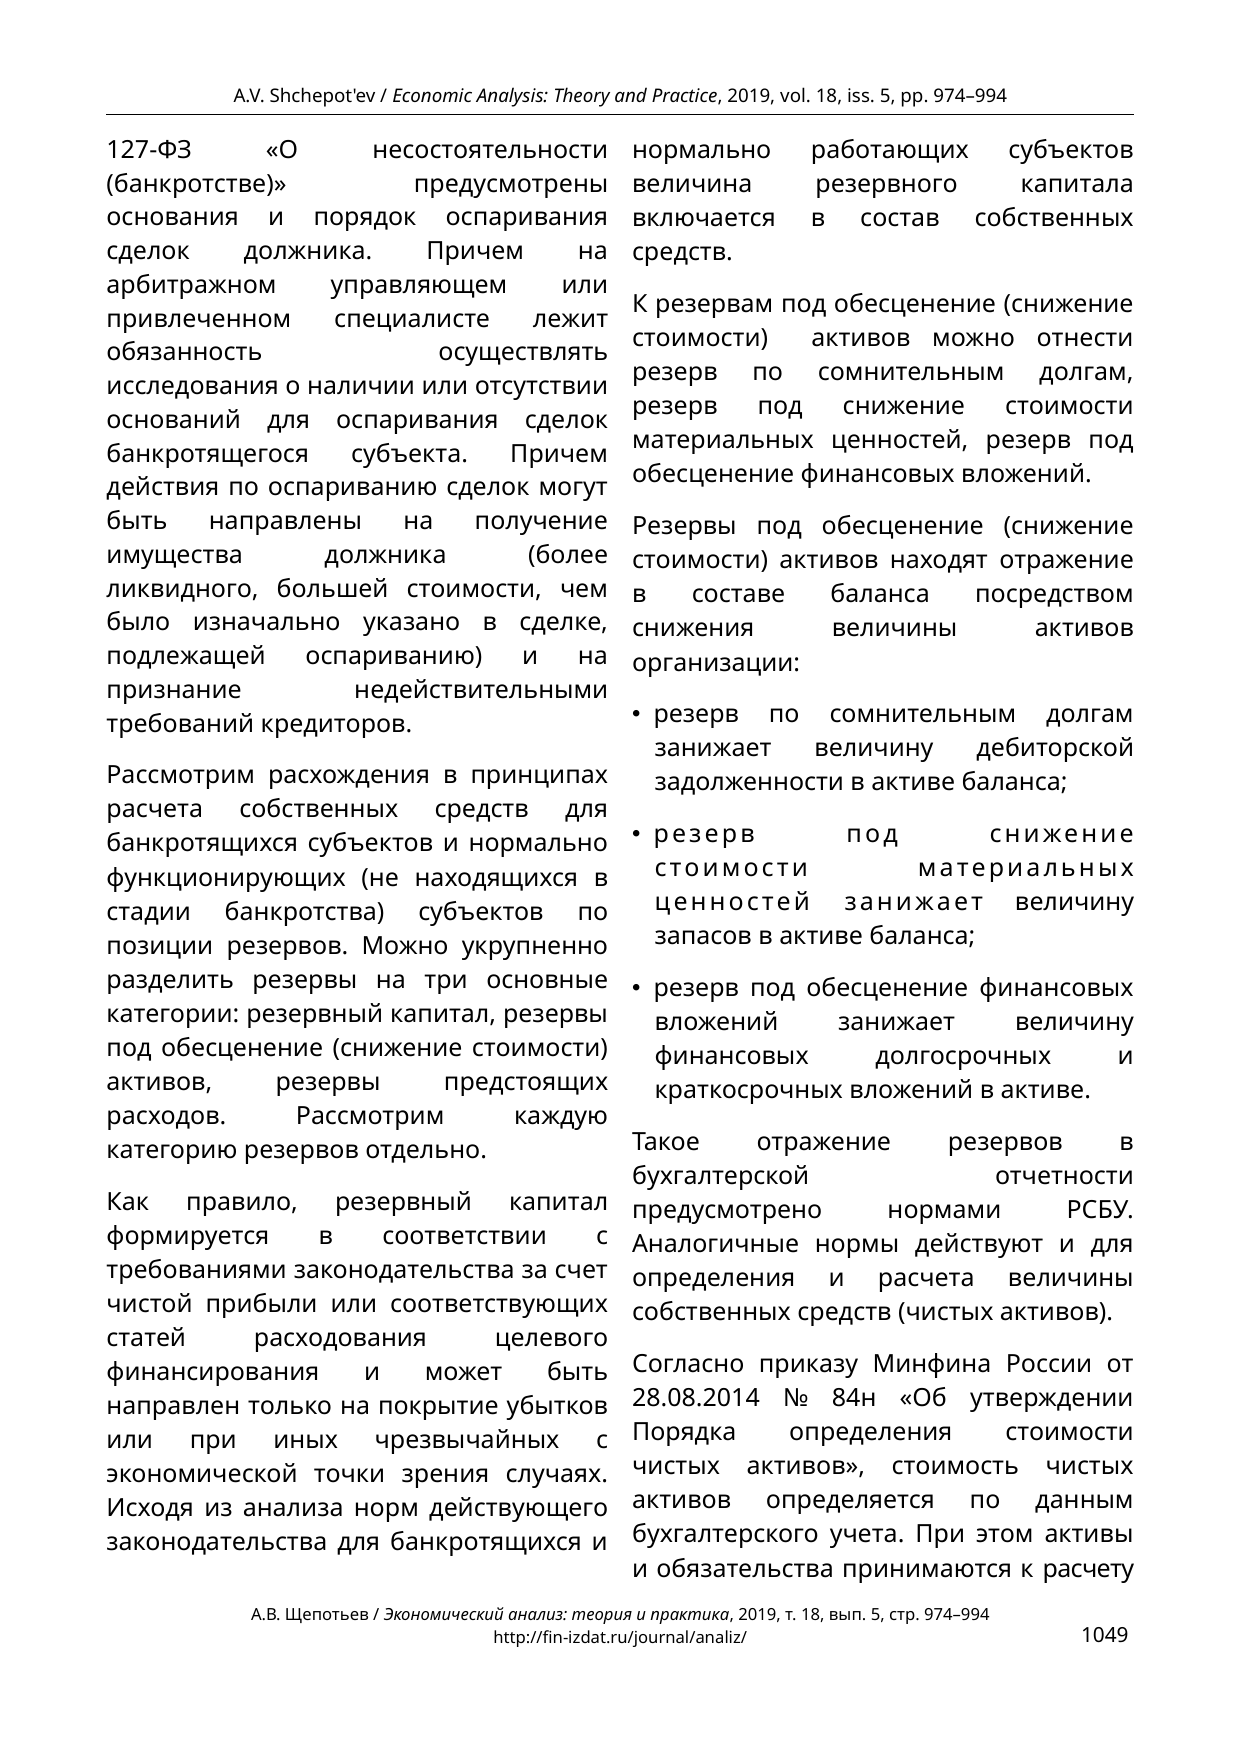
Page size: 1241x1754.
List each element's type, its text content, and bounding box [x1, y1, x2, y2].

text Такое отражение резервов в бухгалтерской отчетности предусмотрено нормами РСБУ. Аналогичные нормы действуют и для определения и расчета величины собственных средств (чистых активов). [632, 1124, 1134, 1328]
text 127-ФЗ «О несостоятельности (банкротстве)» предусмотрены основания и порядок оспаривания сделок должника. Причем на арбитражном управляющем или привлеченном специалисте лежит обязанность осуществлять исследования о наличии или отсутствии оснований для оспаривания сделок банкротящегося субъекта. Причем действия по оспариванию сделок могут быть направлены на получение имущества должника (более ликвидного, большей стоимости, чем было изначально указано в сделке, подлежащей оспариванию) и на признание недействительными требований кредиторов. [106, 132, 608, 739]
list резерв под обесценение финансовых вложений занижает величину финансовых долгосрочных и краткосрочных вложений в активе. [632, 970, 1134, 1106]
list резерв по сомнительным долгам занижает величину дебиторской задолженности в активе баланса; [632, 696, 1134, 798]
list резерв под снижение стоимости материальных ценностей занижает величину запасов в активе баланса; [632, 816, 1134, 952]
text Рассмотрим расхождения в принципах расчета собственных средств для банкротящихся субъектов и нормально функционирующих (не находящихся в стадии банкротства) субъектов по позиции резервов. Можно укрупненно разделить резервы на три основные категории: резервный капитал, резервы под обесценение (снижение стоимости) активов, резервы предстоящих расходов. Рассмотрим каждую категорию резервов отдельно. [106, 757, 608, 1166]
text Согласно приказу Минфина России от 28.08.2014 № 84н «Об утверждении Порядка определения стоимости чистых активов», стоимость чистых активов определяется по данным бухгалтерского учета. При этом активы и обязательства принимаются к расчету [632, 1346, 1134, 1584]
text Как правило, резервный капитал формируется в соответствии с требованиями законодательства за счет чистой прибыли или соответствующих статей расходования целевого финансирования и может быть направлен только на покрытие убытков или при иных чрезвычайных с экономической точки зрения случаях. Исходя из анализа норм действующего законодательства для банкротящихся и [106, 1183, 608, 1558]
text нормально работающих субъектов величина резервного капитала включается в состав собственных средств. [632, 132, 1134, 268]
text К резервам под обесценение (снижение стоимости) активов можно отнести резерв по сомнительным долгам, резерв под снижение стоимости материальных ценностей, резерв под обесценение финансовых вложений. [632, 286, 1134, 490]
text Резервы под обесценение (снижение стоимости) активов находят отражение в составе баланса посредством снижения величины активов организации: [632, 508, 1134, 678]
